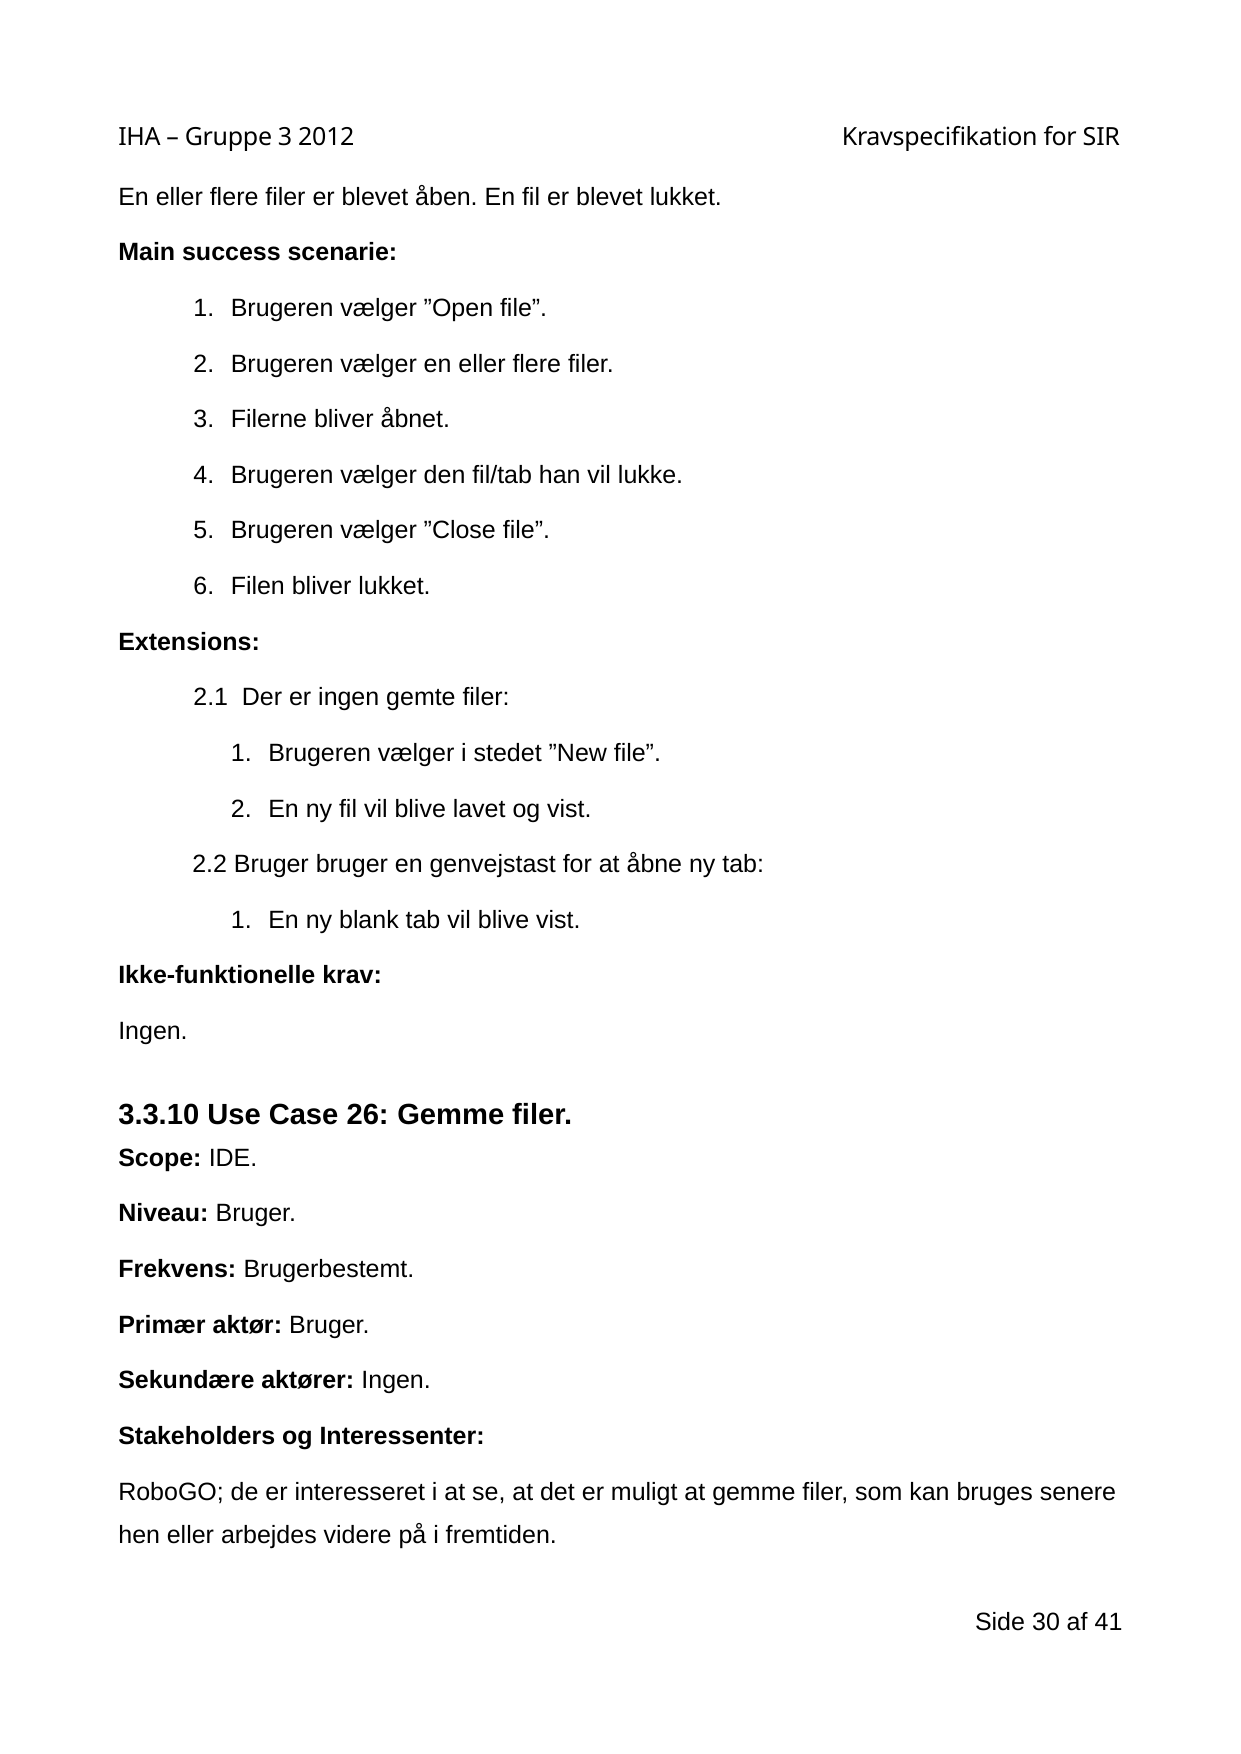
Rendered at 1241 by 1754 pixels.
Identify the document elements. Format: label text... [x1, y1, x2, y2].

list Filerne bliver åbnet. [193, 404, 1122, 433]
text Extensions: [118, 627, 1122, 655]
list Brugeren vælger den fil/tab han vil lukke. [193, 460, 1122, 488]
list En ny blank tab vil blive vist. [231, 905, 1122, 933]
list Brugeren vælger ”Close file”. [193, 515, 1122, 544]
list 2.1 Der er ingen gemte filer: [156, 682, 1122, 711]
text Scope: IDE. [118, 1143, 1122, 1171]
list En ny fil vil blive lavet og vist. [231, 793, 1122, 822]
text Ingen. [118, 1016, 1122, 1045]
text Niveau: Bruger. [118, 1198, 1122, 1227]
list Filen bliver lukket. [193, 571, 1122, 600]
subtitle 3.3.10 Use Case 26: Gemme filer. [118, 1097, 1122, 1130]
text Main success scenarie: [118, 237, 1122, 266]
text Sekundære aktører: Ingen. [118, 1365, 1122, 1394]
text Frekvens: Brugerbestemt. [118, 1254, 1122, 1283]
text Ikke-funktionelle krav: [118, 960, 1122, 989]
text Stakeholders og Interessenter: [118, 1421, 1122, 1449]
text RoboGO; de er interesseret i at se, at det er muligt at gemme filer, som kan bruges senere hen eller arbejdes videre på i fremtiden. [118, 1476, 1122, 1548]
list Brugeren vælger i stedet ”New file”. [231, 738, 1122, 767]
list Brugeren vælger ”Open file”. [193, 293, 1122, 322]
list Brugeren vælger en eller flere filer. [193, 348, 1122, 377]
text Primær aktør: Bruger. [118, 1309, 1122, 1338]
text En eller flere filer er blevet åben. En fil er blevet lukket. [118, 182, 1122, 210]
text 2.2 Bruger bruger en genvejstast for at åbne ny tab: [118, 849, 1122, 878]
